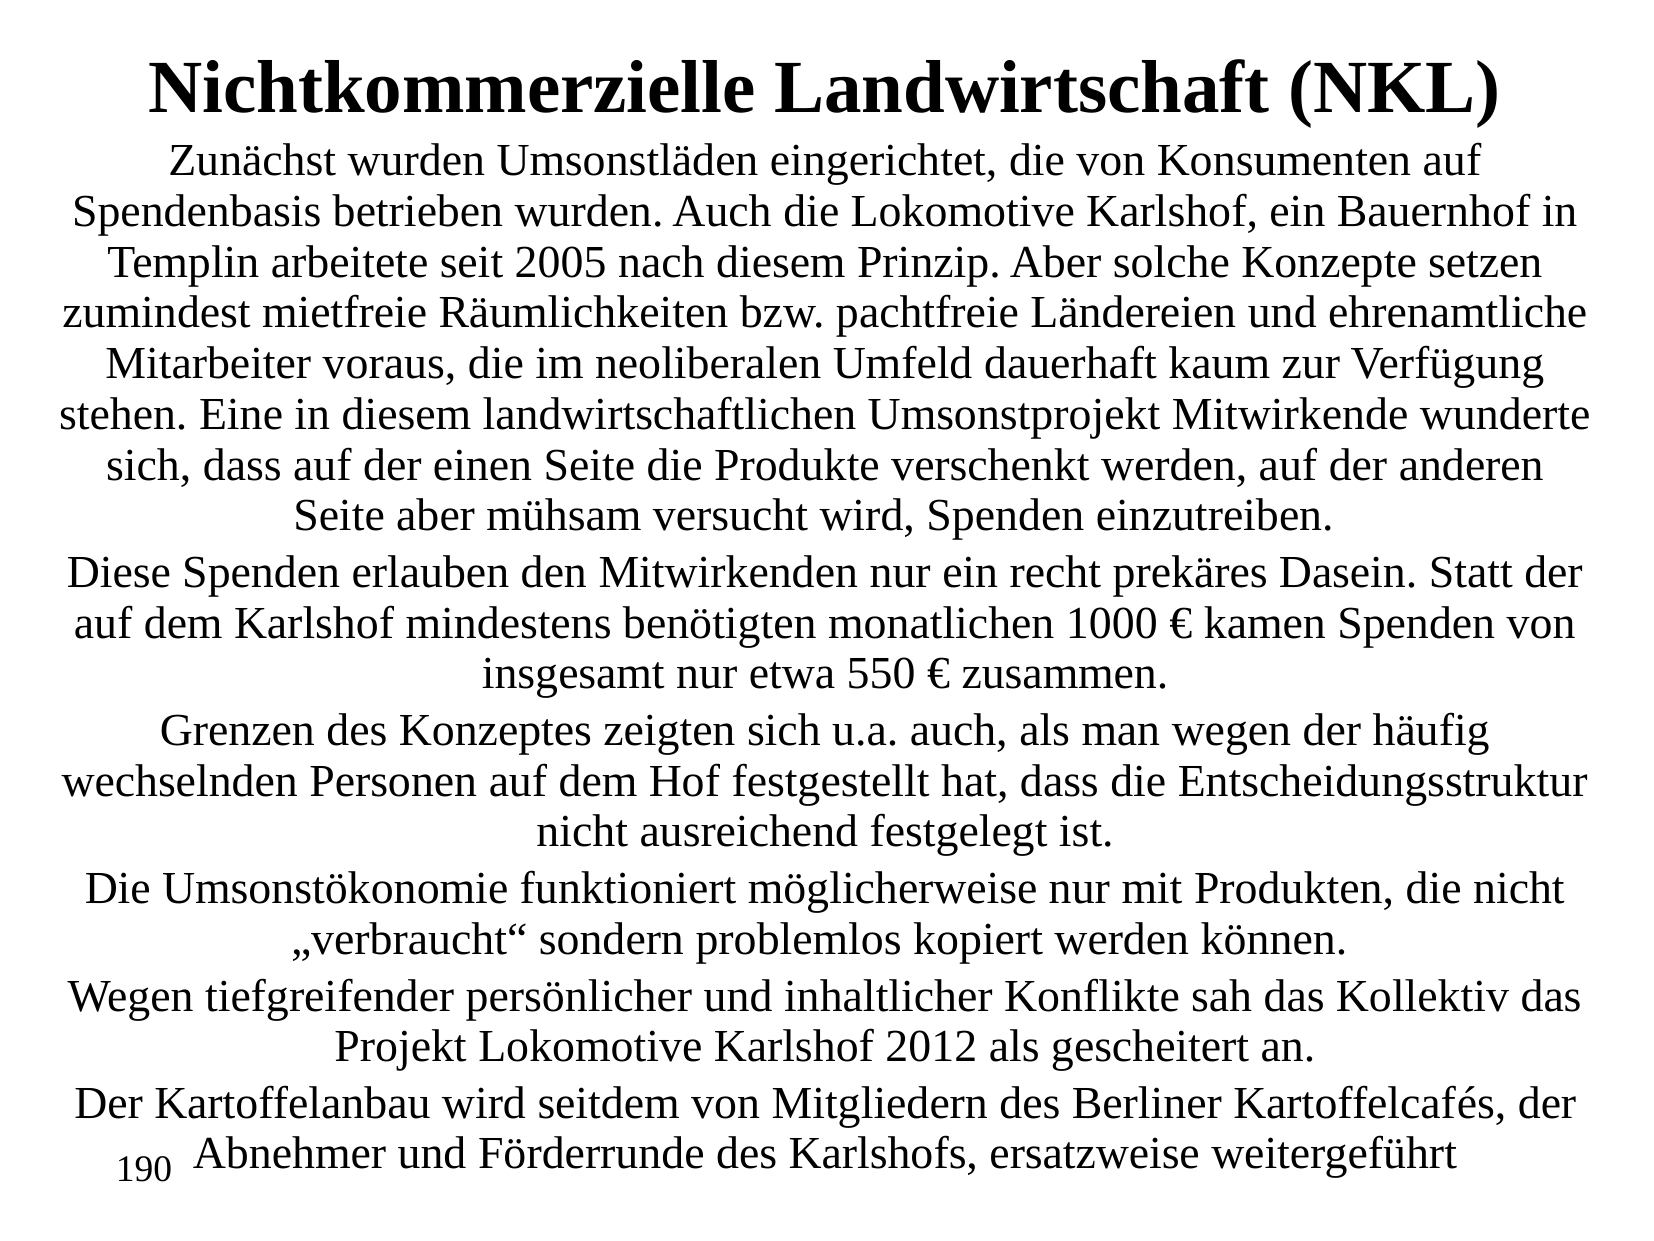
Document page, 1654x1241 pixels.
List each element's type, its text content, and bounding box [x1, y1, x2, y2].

text_box [99, 1140, 189, 1198]
text_box Nichtkommerzielle Landwirtschaft (NKL) Zunächst wurden Umsonstläden eingerichtet, die von Konsumenten auf Spendenbasis betrieben wurden. Auch die Lokomotive Karlshof, ein Bauernhof in Templin arbeitete seit 2005 nach diesem Prinzip. Aber solche Konzepte setzen zumindest mietfreie Räumlichkeiten bzw. pachtfreie Ländereien und ehrenamtliche Mitarbeiter voraus, die im neoliberalen Umfeld dauerhaft kaum zur Verfügung stehen. Eine in diesem landwirtschaftlichen Umsonstprojekt Mitwirkende wunderte sich, dass auf der einen Seite die Produkte verschenkt werden, auf der anderen Seite aber mühsam versucht wird, Spenden einzutreiben. Diese Spenden erlauben den Mitwirkenden nur ein recht prekäres Dasein. Statt der auf dem Karlshof mindestens benötigten monatlichen 1000 € kamen Spenden von insgesamt nur etwa 550 € zusammen. Grenzen des Konzeptes zeigten sich u.a. auch, als man wegen der häufig wechselnden Personen auf dem Hof festgestellt hat, dass die Entscheidungsstruktur nicht ausreichend festgelegt ist. Die Umsonstökonomie funktioniert möglicherweise nur mit Produkten, die nicht „verbraucht“ sondern problemlos kopiert werden können. Wegen tiefgreifender persönlicher und inhaltlicher Konflikte sah das Kollektiv das Projekt Lokomotive Karlshof 2012 als gescheitert an. Der Kartoffelanbau wird seitdem von Mitgliedern des Berliner Kartoffelcafés, der Abnehmer und Förderrunde des Karlshofs, ersatzweise weitergeführt [44, 38, 1610, 1193]
